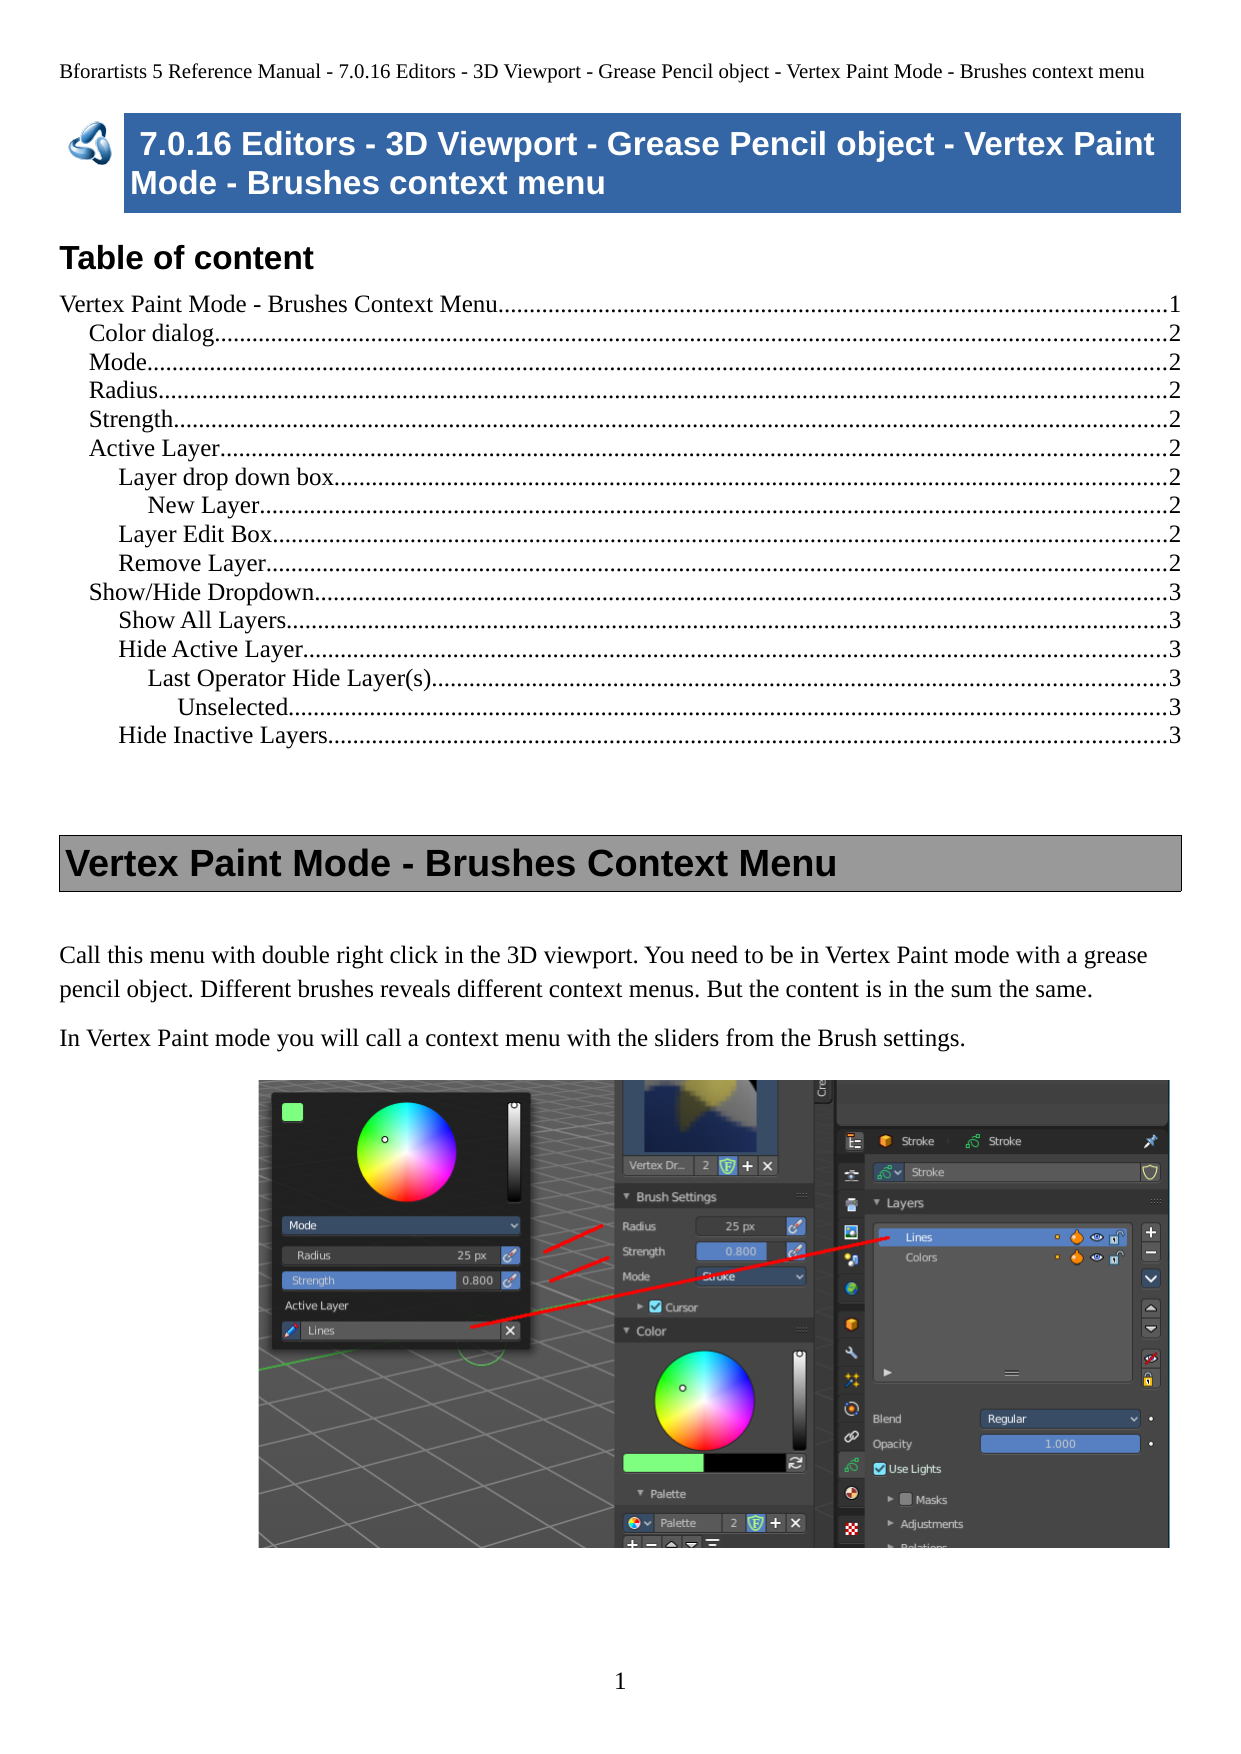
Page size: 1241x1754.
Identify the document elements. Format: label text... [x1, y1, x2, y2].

picture [258, 1080, 1170, 1548]
text Last Operator Hide Layer(s) 3 [147, 663, 1181, 692]
text Mode 2 [88, 347, 1181, 375]
picture [65, 118, 114, 168]
text Unselected 3 [177, 692, 1181, 720]
text Layer Edit Box 2 [118, 519, 1181, 548]
text Remove Layer 2 [118, 548, 1181, 577]
text Show/Hide Dropdown 3 [88, 577, 1181, 605]
text Radius 2 [88, 375, 1181, 404]
text Vertex Paint Mode - Brushes Context Menu 1 [59, 289, 1181, 318]
text Show All Layers 3 [118, 605, 1181, 634]
text Active Layer 2 [88, 433, 1181, 462]
text Hide Inactive Layers 3 [118, 720, 1181, 749]
text Call this menu with double right click in the 3D viewport. You need to be in Vertex Paint mode with a grease pencil object. Different brushes reveals different context menus. But the content is in the sum the same. [59, 940, 1181, 1003]
text Layer drop down box 2 [118, 462, 1181, 490]
table_header Vertex Paint Mode - Brushes Context Menu [60, 836, 1181, 891]
text In Vertex Paint mode you will call a context menu with the sliders from the Brush settings. [59, 1023, 1181, 1052]
text New Layer 2 [147, 490, 1181, 519]
text Strength 2 [88, 404, 1181, 433]
subtitle Table of content [59, 238, 1181, 277]
text Hide Active Layer 3 [118, 634, 1181, 663]
table_header 7.0.16 Editors - 3D Viewport - Grease Pencil object - Vertex Paint Mode - Brushes context menu [124, 113, 1181, 213]
text Color dialog 2 [88, 318, 1181, 347]
table_header [59, 113, 124, 213]
